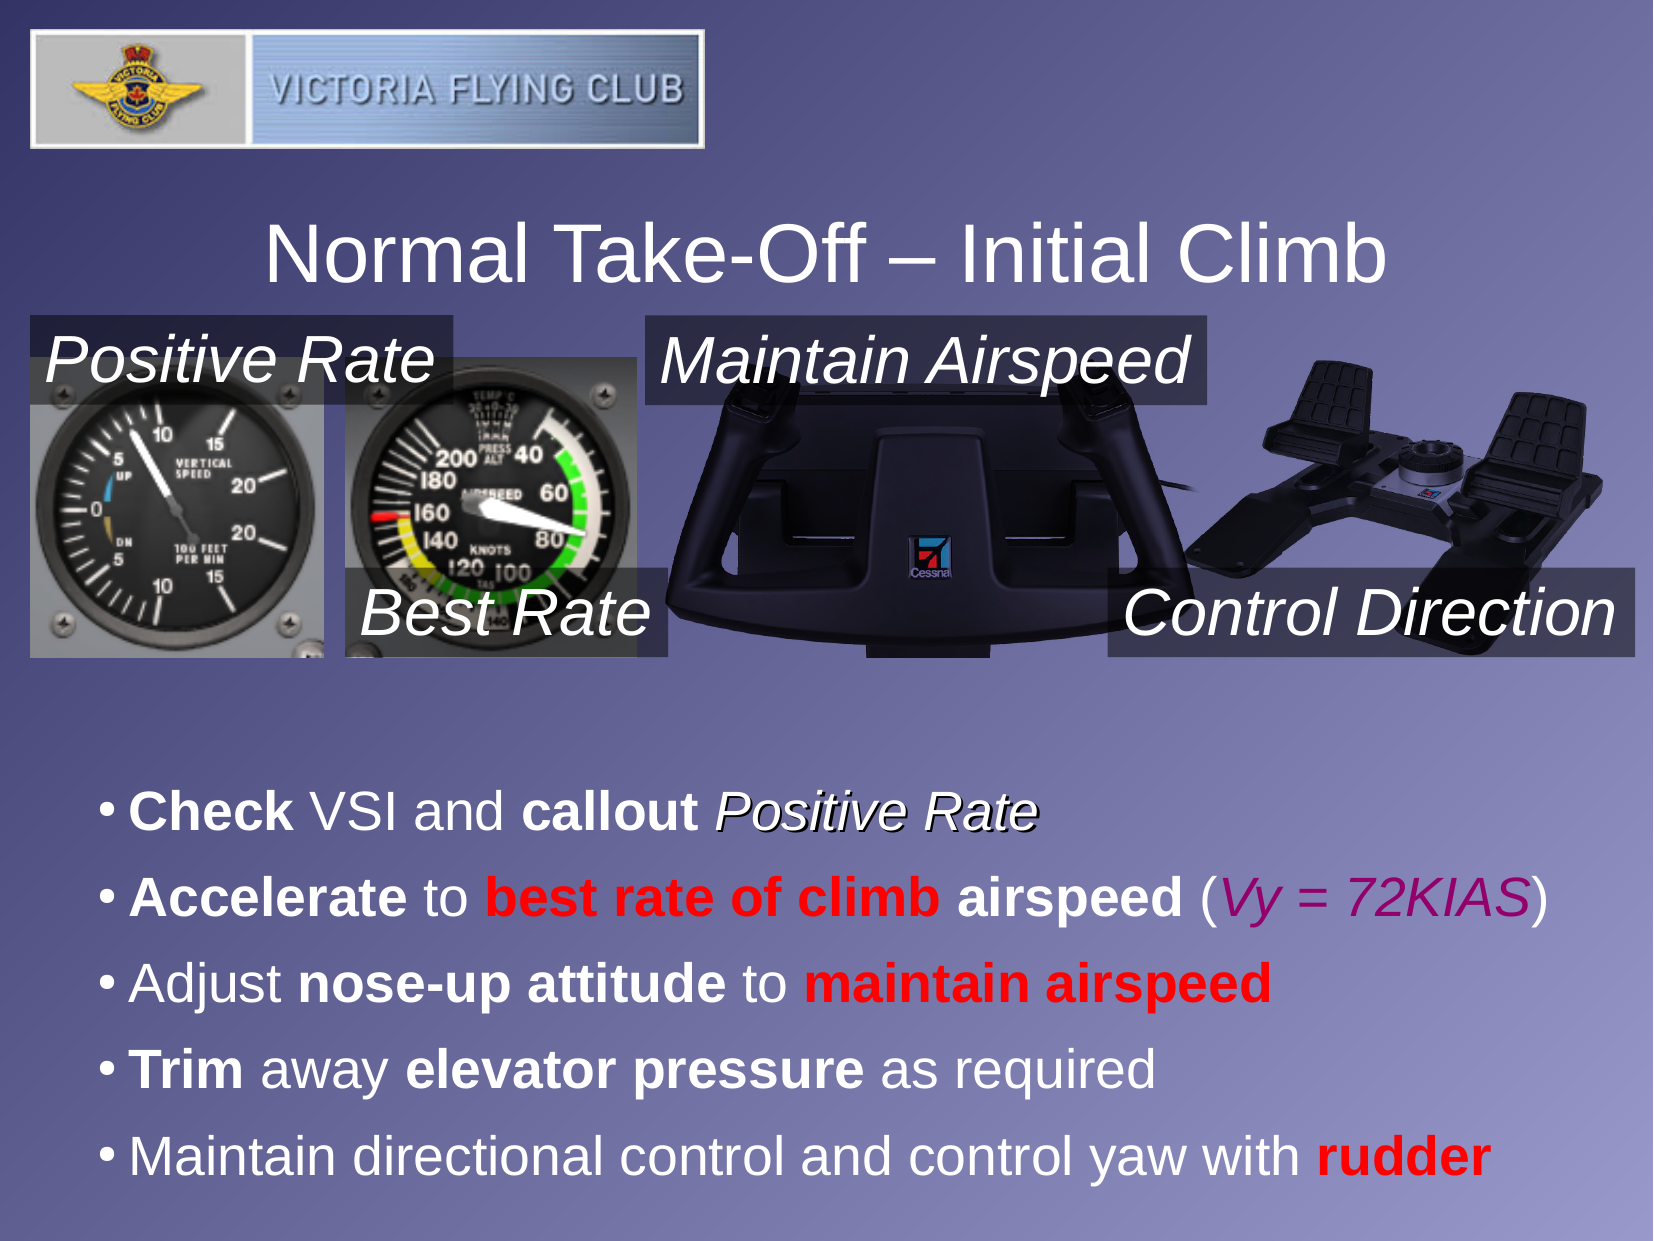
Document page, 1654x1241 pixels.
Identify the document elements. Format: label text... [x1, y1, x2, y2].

picture [30, 29, 705, 149]
text_box Positive Rate [30, 315, 454, 405]
list Check VSI and callout Positive Rate Accelerate to best rate of climb airspeed (Vy = 72KIAS) Adjust nose-up attitude to maintain airspeed Trim away elevator pressure as required Maintain directional control and control yaw with rudder [82, 780, 1571, 1201]
picture [345, 357, 637, 567]
title Normal Take-Off – Initial Climb [82, 150, 1571, 358]
text_box Control Direction [1107, 567, 1636, 658]
picture [658, 357, 1606, 658]
picture [30, 405, 324, 658]
text_box Maintain Airspeed [645, 315, 1208, 406]
text_box Best Rate [345, 567, 669, 658]
